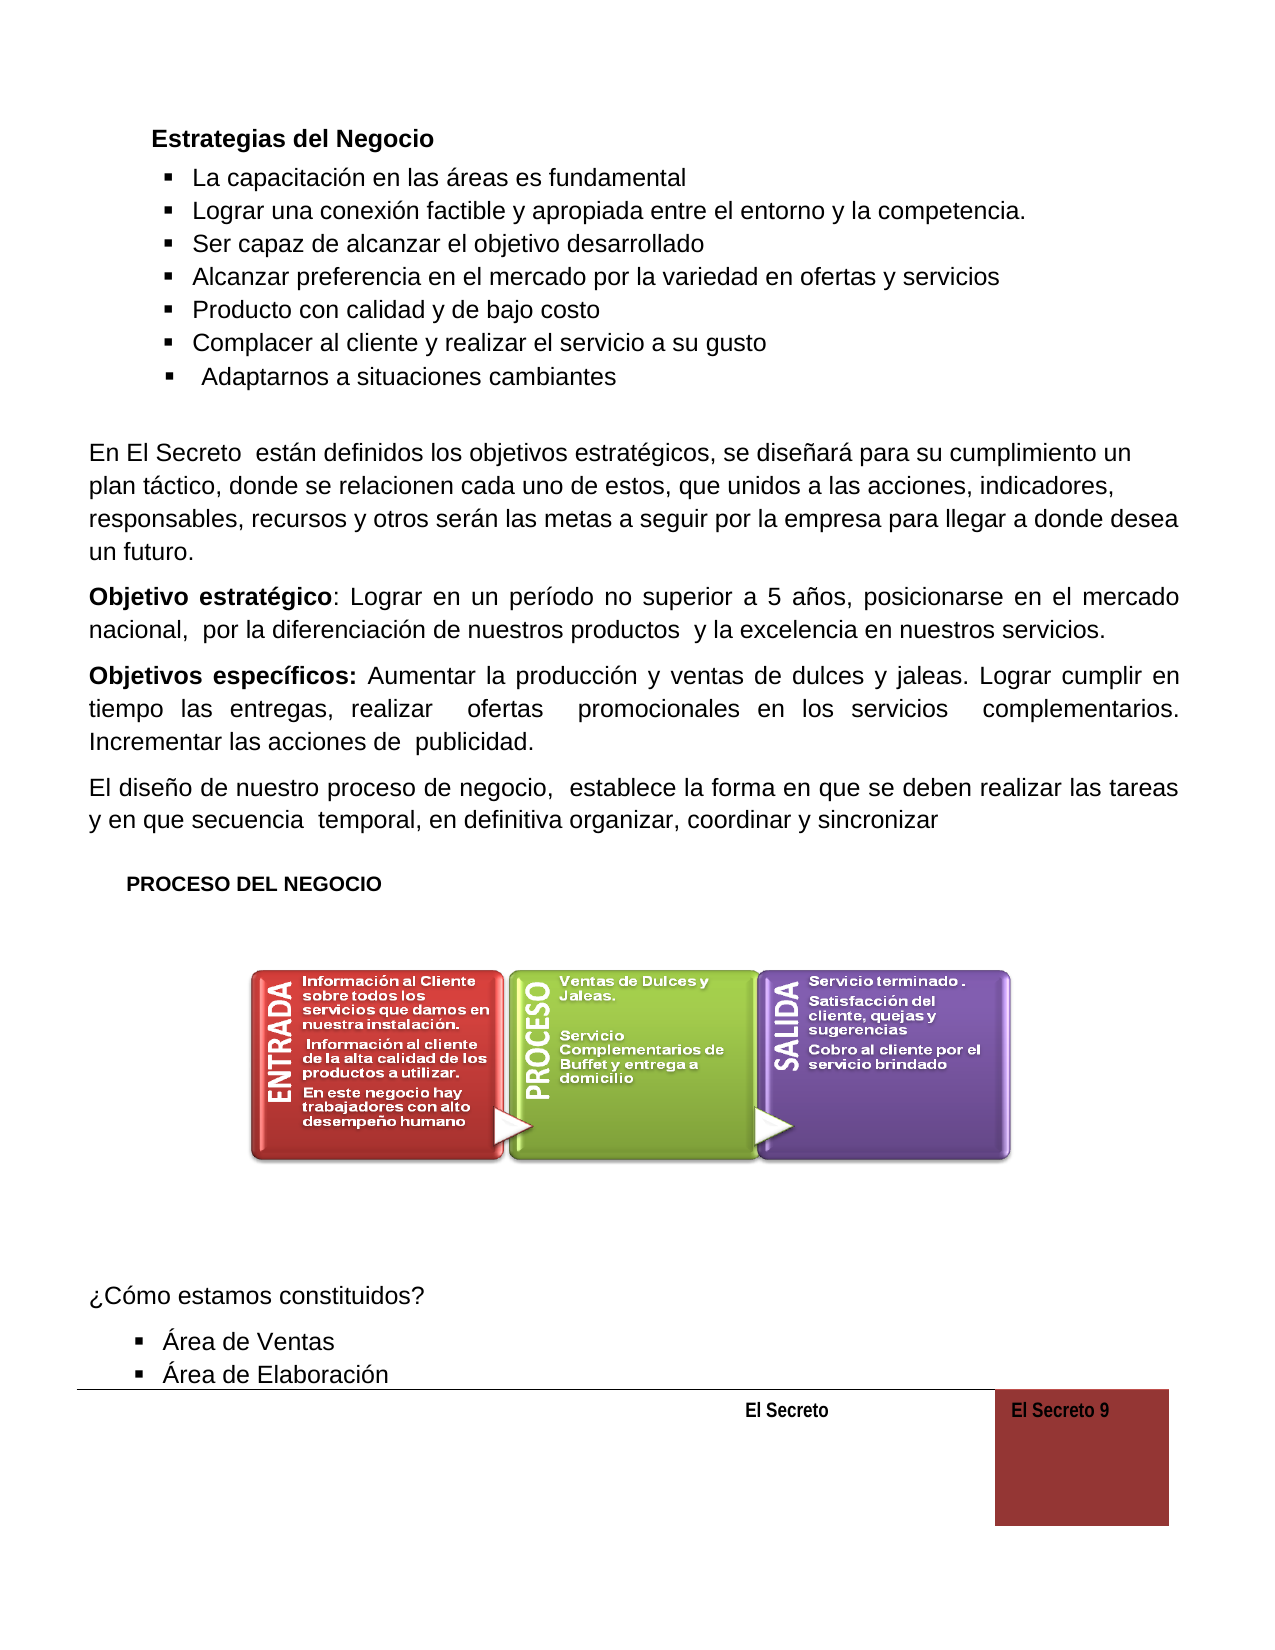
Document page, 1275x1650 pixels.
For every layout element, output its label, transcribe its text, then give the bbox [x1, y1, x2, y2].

text Objetivos específicos: Aumentar la producción y ventas de dulces y jaleas. Lograr cumplir en tiempo las entregas, realizar ofertas promocionales en los servicios complementarios. Incrementar las acciones de publicidad. [89, 661, 1181, 756]
text ¿Cómo estamos constituidos? [89, 1281, 1181, 1310]
picture [245, 954, 1013, 1182]
list Producto con calidad y de bajo costo [162, 295, 1181, 324]
text PROCESO DEL NEGOCIO [126, 872, 1181, 896]
list Complacer al cliente y realizar el servicio a su gusto [162, 328, 1181, 357]
list Adaptarnos a situaciones cambiantes [164, 362, 1181, 390]
text Objetivo estratégico: Lograr en un período no superior a 5 años, posicionarse en el mercado nacional, por la diferenciación de nuestros productos y la excelencia en nuestros servicios. [89, 582, 1181, 644]
list Lograr una conexión factible y apropiada entre el entorno y la competencia. [162, 196, 1181, 225]
list Ser capaz de alcanzar el objetivo desarrollado [162, 229, 1181, 258]
text El diseño de nuestro proceso de negocio, establece la forma en que se deben realizar las tareas y en que secuencia temporal, en definitiva organizar, coordinar y sincronizar [89, 772, 1181, 834]
text En El Secreto están definidos los objetivos estratégicos, se diseñará para su cumplimiento un plan táctico, donde se relacionen cada uno de estos, que unidos a las acciones, indicadores, responsables, recursos y otros serán las metas a seguir por la empresa para llegar a donde desea un futuro. [89, 438, 1181, 566]
list Área de Elaboración [133, 1360, 1181, 1388]
subtitle Estrategias del Negocio [89, 123, 1181, 152]
list Alcanzar preferencia en el mercado por la variedad en ofertas y servicios [162, 262, 1181, 291]
list Área de Ventas [133, 1327, 1181, 1355]
list La capacitación en las áreas es fundamental [162, 163, 1181, 192]
